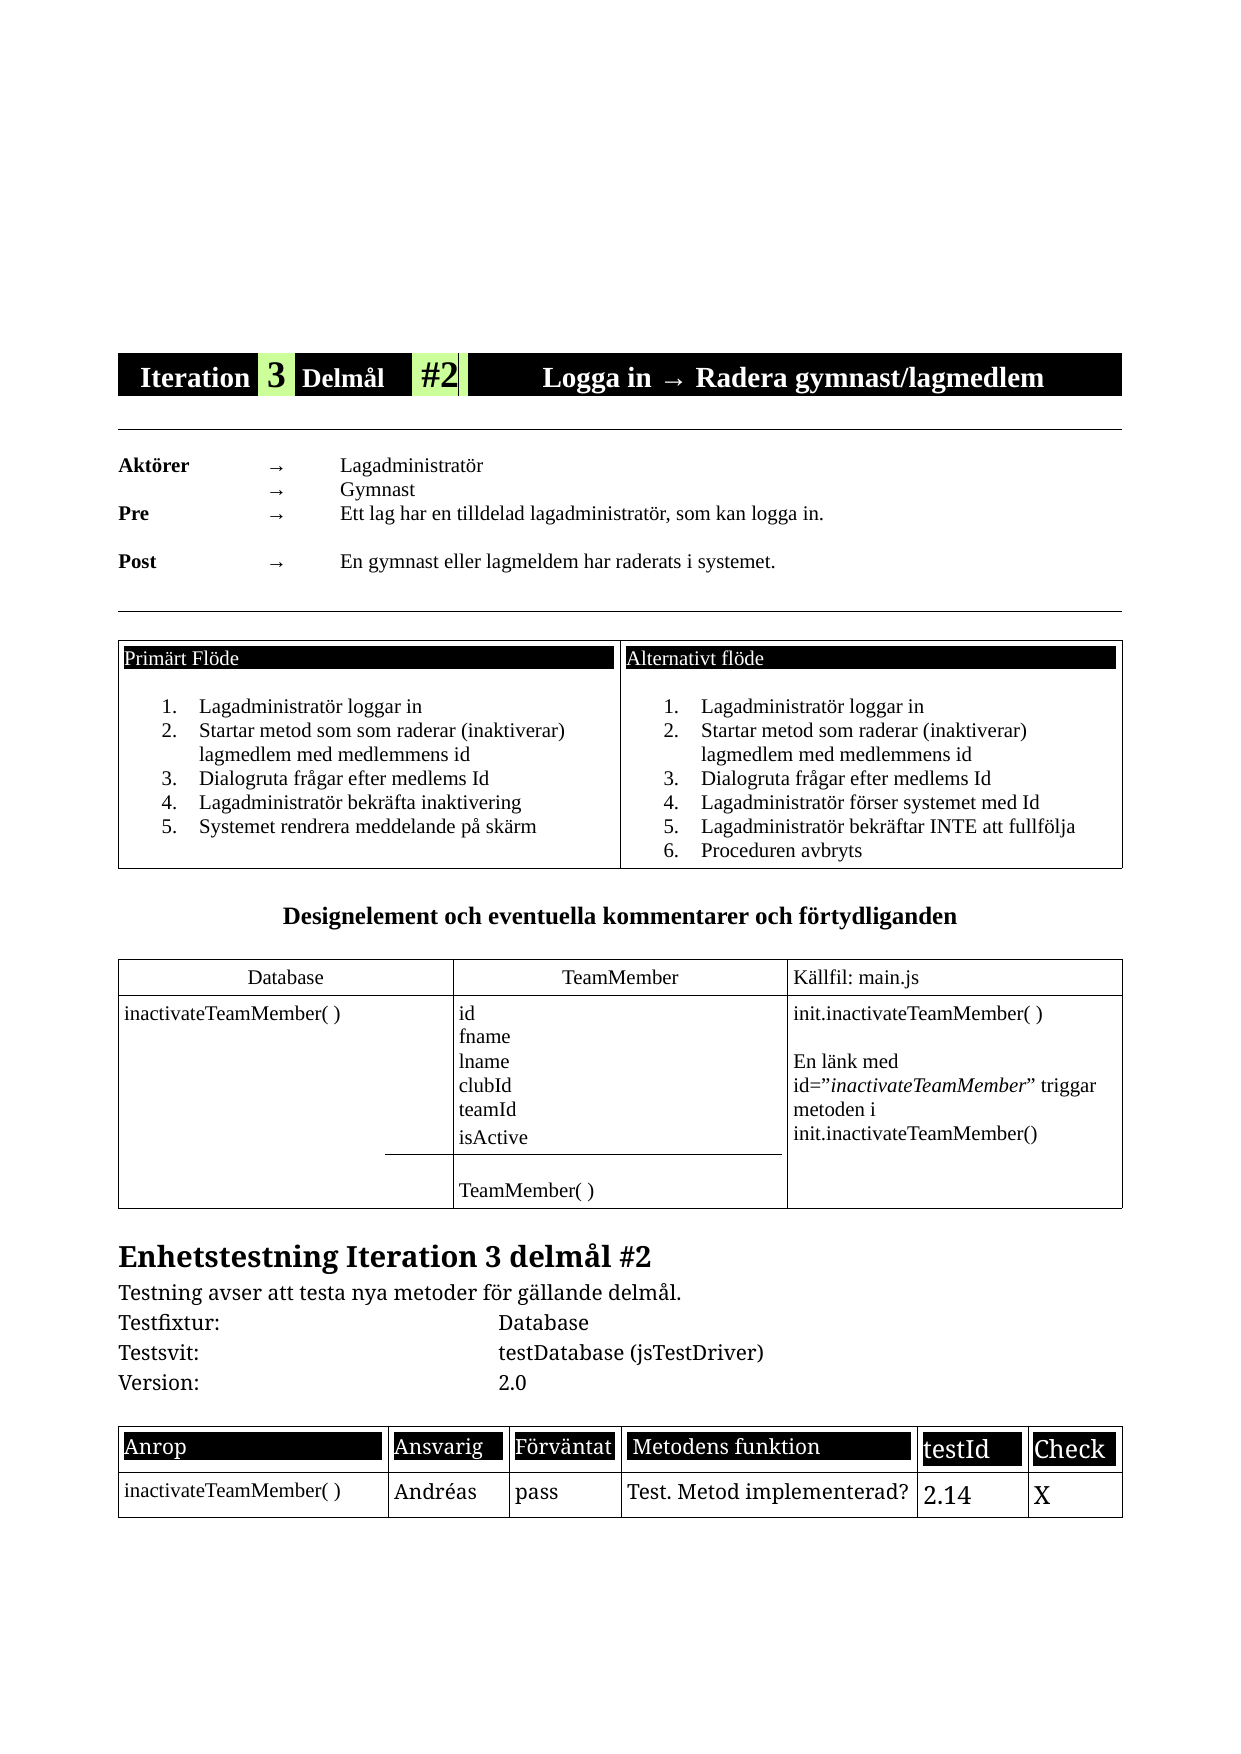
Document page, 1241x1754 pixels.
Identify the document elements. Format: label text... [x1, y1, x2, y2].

table_header Primärt Flöde Lagadministratör loggar in Startar metod som som raderar (inaktiverar) lagmedlem med medlemmens id Dialogruta frågar efter medlems Id Lagadministratör bekräfta inaktivering Systemet rendrera meddelande på skärm [119, 641, 620, 868]
text Iteration 3 Delmål #2 Logga in → Radera gymnast/lagmedlem [118, 353, 1122, 396]
text Testsvit: testDatabase (jsTestDriver) [118, 1336, 1122, 1366]
text Post → En gymnast eller lagmeldem har raderats i systemet. [118, 549, 1122, 573]
text Enhetstestning Iteration 3 delmål #2 [118, 1236, 1122, 1276]
table_cell Andréas [389, 1473, 509, 1517]
table_cell X [1029, 1473, 1122, 1517]
table_cell id fname lname clubId teamId isActive TeamMember( ) [454, 996, 787, 1207]
table_cell Test. Metod implementerad? [622, 1473, 917, 1517]
text Designelement och eventuella kommentarer och förtydliganden [118, 901, 1122, 930]
text Pre → Ett lag har en tilldelad lagadministratör, som kan logga in. [118, 501, 1122, 525]
text Testning avser att testa nya metoder för gällande delmål. [118, 1276, 1122, 1306]
text → Gymnast [118, 477, 1122, 501]
table_cell inactivateTeamMember( ) [119, 996, 453, 1207]
table_cell 2.14 [918, 1473, 1028, 1517]
table_cell pass [510, 1473, 621, 1517]
table_header testId [918, 1427, 1028, 1472]
text Version: 2.0 [118, 1366, 1122, 1396]
table_cell inactivateTeamMember( ) [119, 1473, 388, 1517]
text Aktörer → Lagadministratör [118, 453, 1122, 477]
table_header Källfil: main.js [788, 960, 1122, 994]
text Testfixtur: Database [118, 1306, 1122, 1336]
table_header Förväntat [510, 1427, 621, 1472]
table_header Check [1029, 1427, 1122, 1472]
table_header Metodens funktion [622, 1427, 917, 1472]
table_header Alternativt flöde Lagadministratör loggar in Startar metod som raderar (inaktiverar) lagmedlem med medlemmens id Dialogruta frågar efter medlems Id Lagadministratör förser systemet med Id Lagadministratör bekräftar INTE att fullfölja Proceduren avbryts [621, 641, 1122, 868]
table_header Ansvarig [389, 1427, 509, 1472]
table_header Anrop [119, 1427, 388, 1472]
table_header TeamMember [454, 960, 787, 994]
table_header Database [119, 960, 453, 994]
table_cell init.inactivateTeamMember( ) En länk med id=”inactivateTeamMember” triggar metoden i init.inactivateTeamMember() [788, 996, 1122, 1207]
